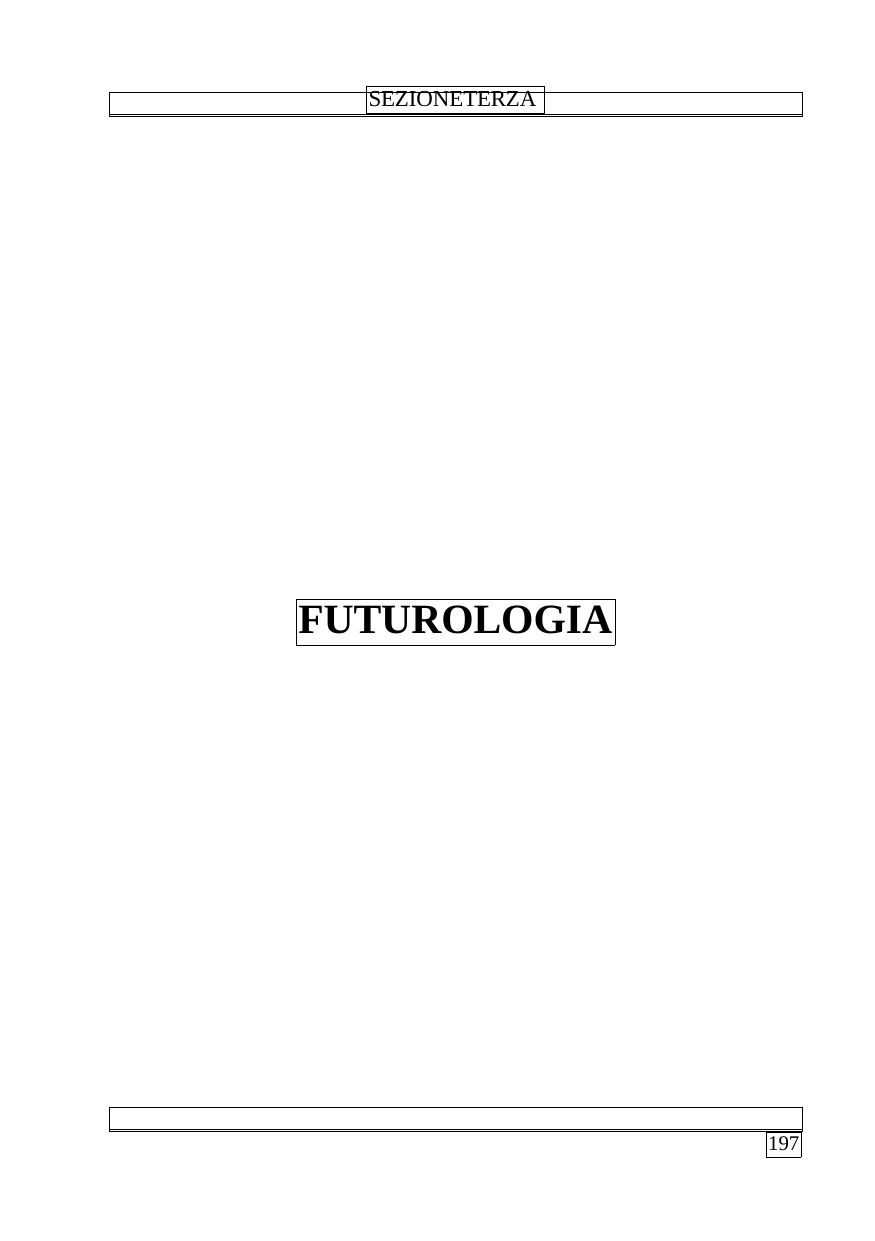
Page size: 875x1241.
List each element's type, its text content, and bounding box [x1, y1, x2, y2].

text SEZIONETERZA [368, 93, 544, 111]
text [368, 87, 544, 92]
text FUTUROLOGIA [298, 600, 614, 642]
text 197 [768, 1133, 801, 1155]
